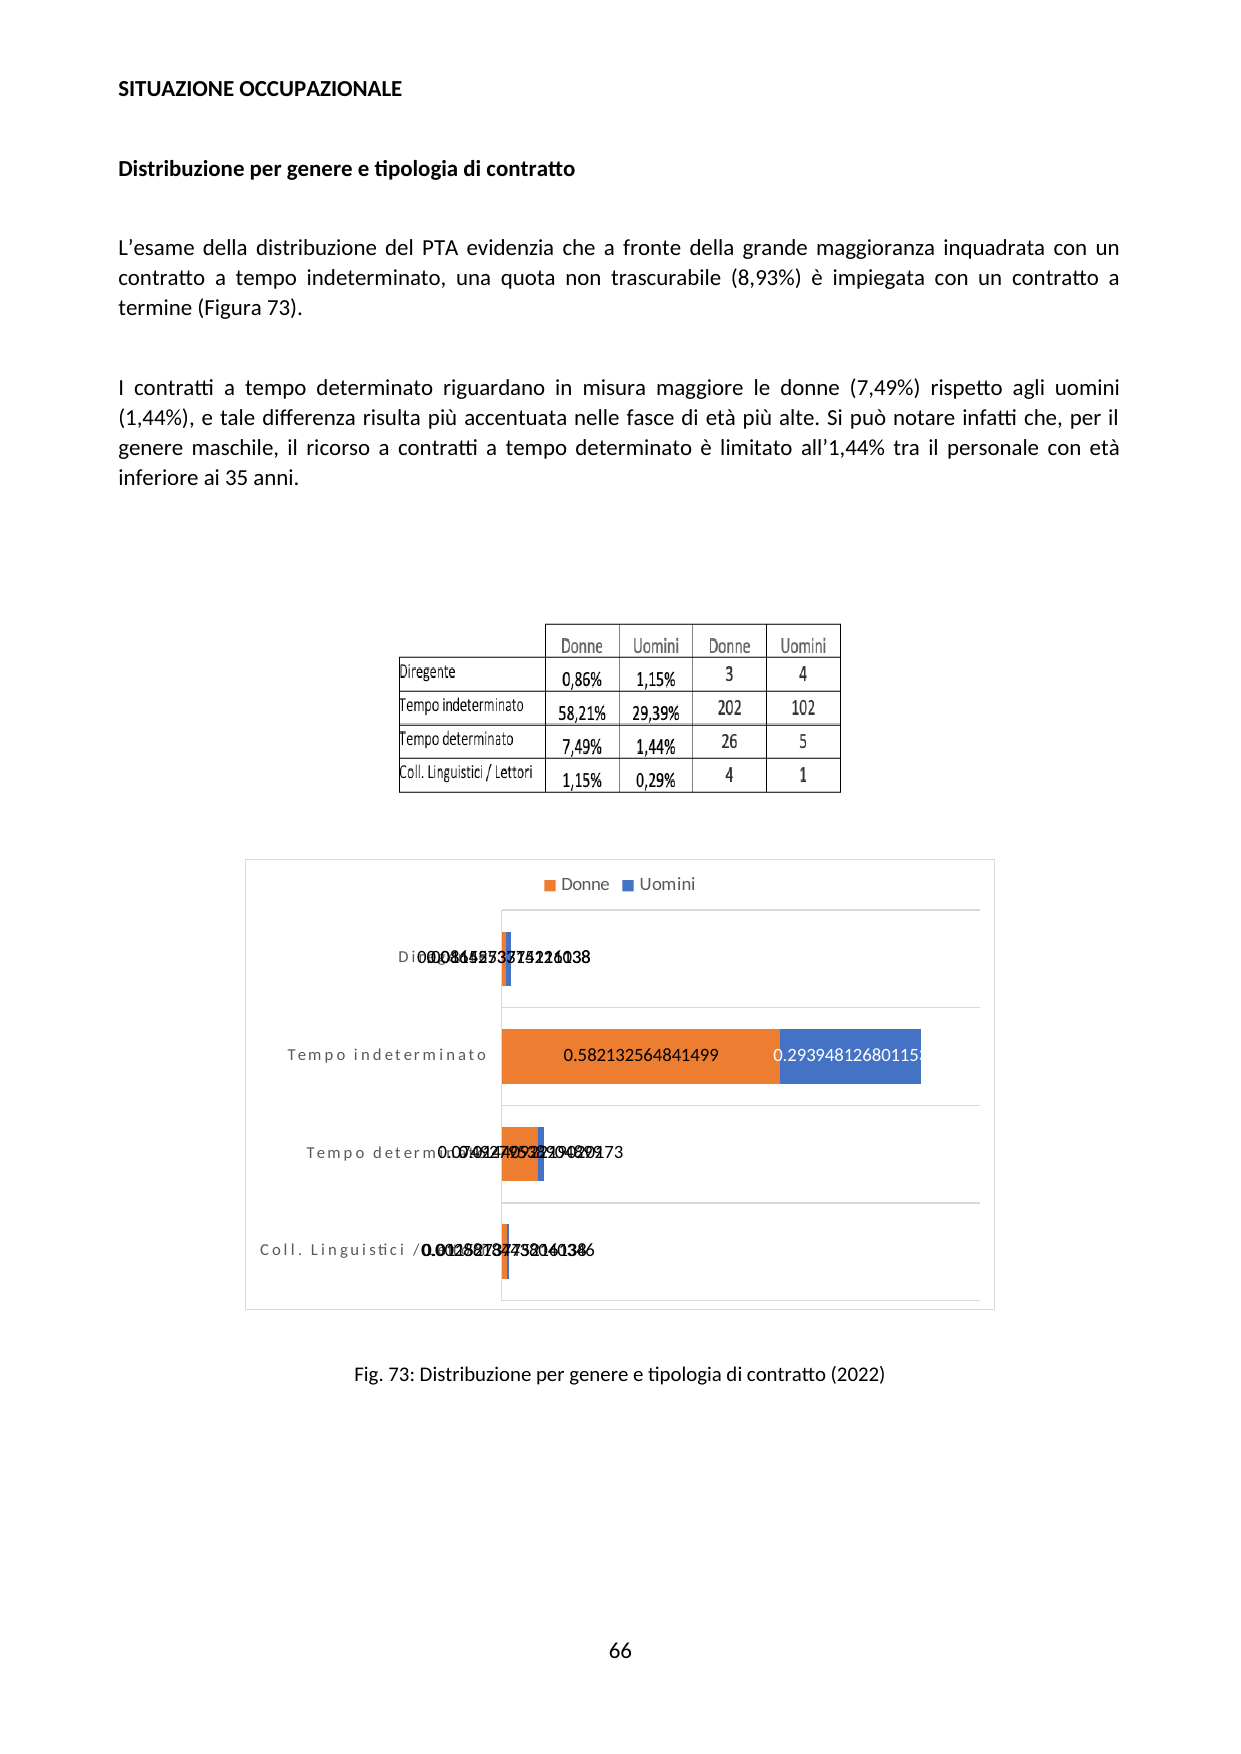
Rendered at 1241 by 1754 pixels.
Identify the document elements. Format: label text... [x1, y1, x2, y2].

text Fig. 73: Distribuzione per genere e tipologia di contratto (2022) [118, 1361, 1122, 1387]
text Distribuzione per genere e tipologia di contratto [118, 154, 1122, 182]
text SITUAZIONE OCCUPAZIONALE [118, 74, 1122, 102]
text I contratti a tempo determinato riguardano in misura maggiore le donne (7,49%) rispetto agli uomini (1,44%), e tale differenza risulta più accentuata nelle fasce di età più alte. Si può notare infatti che, per il genere maschile, il ricorso a contratti a tempo determinato è limitato all’1,44% tra il personale con età inferiore ai 35 anni. [118, 373, 1122, 491]
text L’esame della distribuzione del PTA evidenzia che a fronte della grande maggioranza inquadrata con un contratto a tempo indeterminato, una quota non trascurabile (8,93%) è impiegata con un contratto a termine (Figura 73). [118, 233, 1122, 321]
